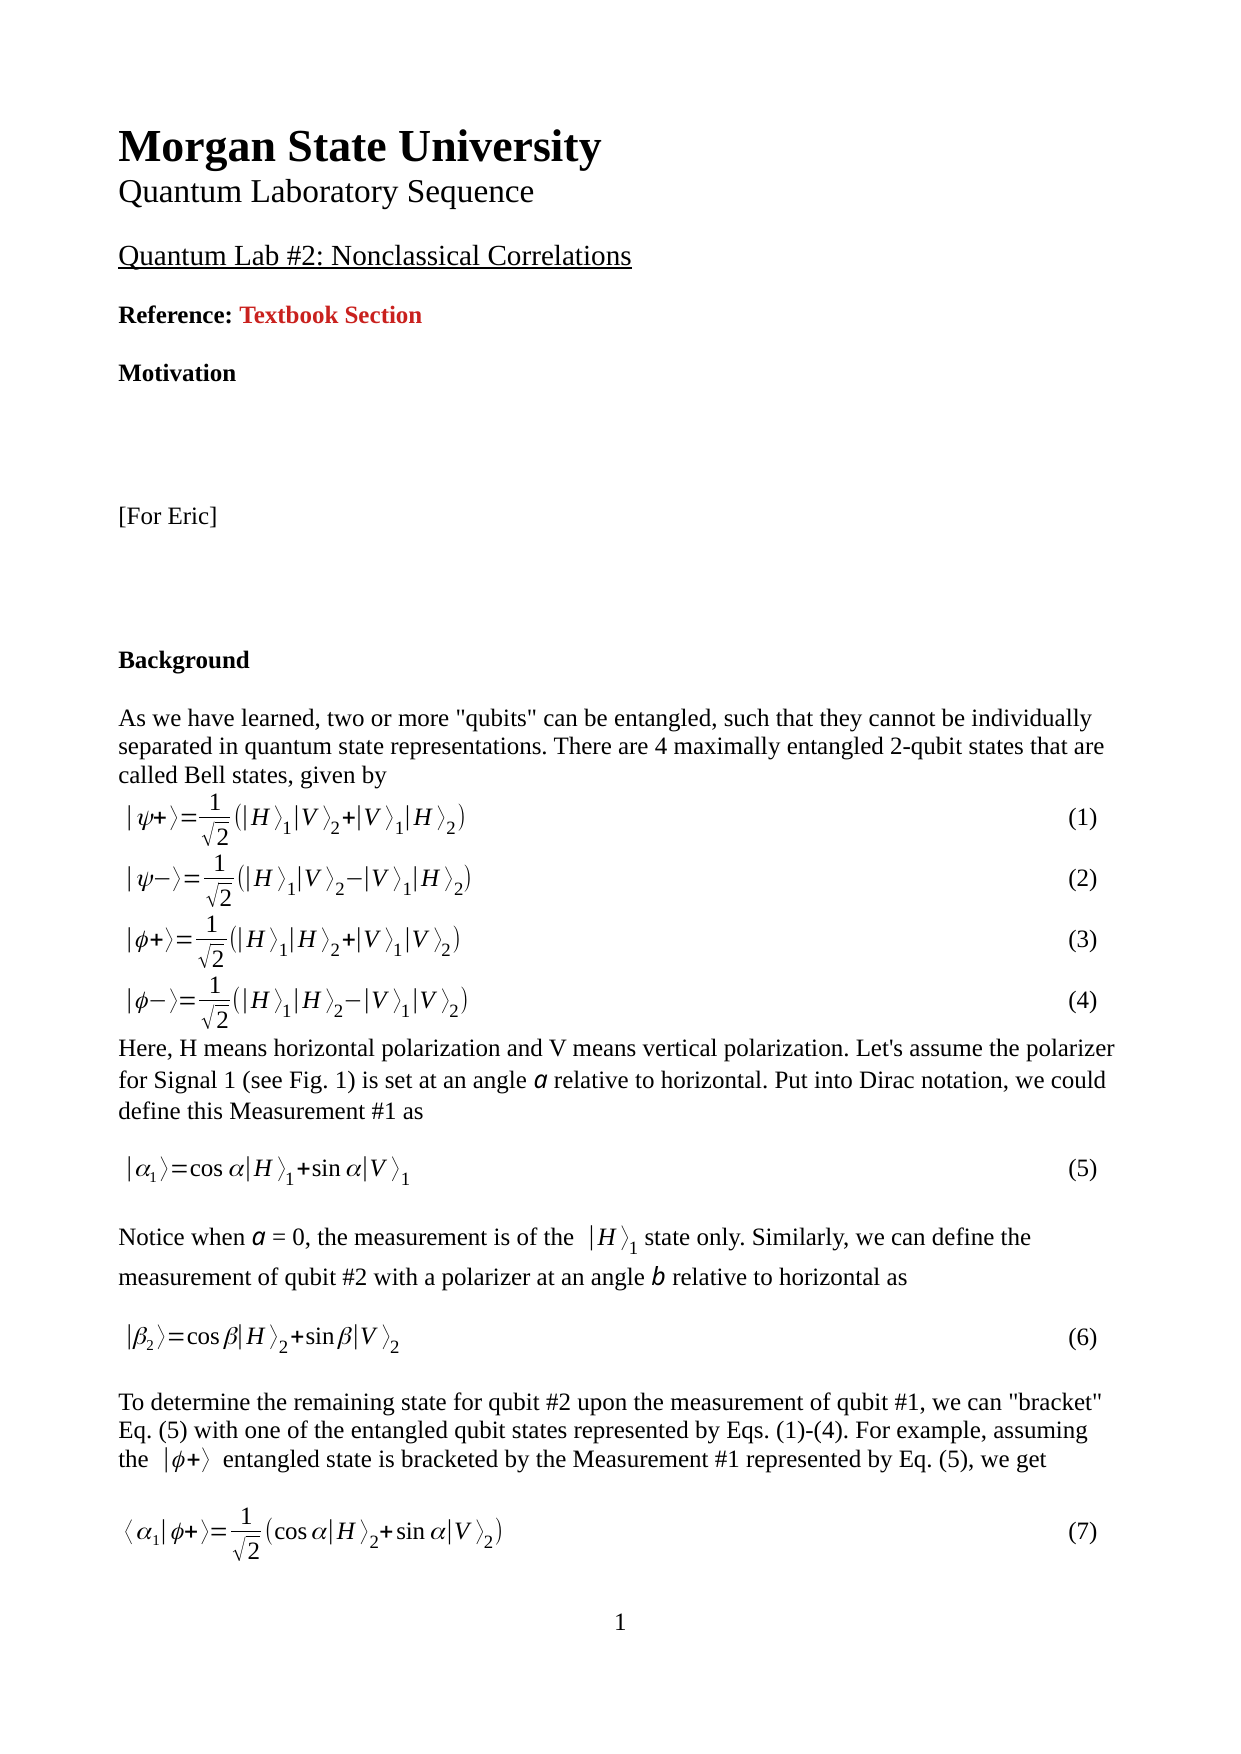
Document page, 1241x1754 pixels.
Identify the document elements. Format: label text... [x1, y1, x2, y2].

text (6) [118, 1322, 1122, 1358]
text To determine the remaining state for qubit #2 upon the measurement of qubit #1, we can "bracket" Eq. (5) with one of the entangled qubit states represented by Eqs. (1)-(4). For example, assuming the entangled state is bracketed by the Measurement #1 represented by Eq. (5), we get [118, 1387, 1122, 1474]
text Here, H means horizontal polarization and V means vertical polarization. Let's assume the polarizer for Signal 1 (see Fig. 1) is set at an angle a relative to horizontal. Put into Dirac notation, we could define this Measurement #1 as [118, 1033, 1122, 1125]
text (3) [118, 911, 1122, 972]
text [For Eric] [118, 501, 1122, 530]
text (7) [118, 1503, 1122, 1564]
text As we have learned, two or more "qubits" can be entangled, such that they cannot be individually separated in quantum state representations. There are 4 maximally entangled 2-qubit states that are called Bell states, given by [118, 703, 1122, 789]
text (1) [118, 789, 1122, 850]
text (2) [118, 850, 1122, 911]
text Quantum Laboratory Sequence [118, 171, 1122, 209]
text Background [118, 645, 1122, 674]
text Reference: Textbook Section [118, 300, 1122, 329]
text Notice when a = 0, the measurement is of the state only. Similarly, we can define the measurement of qubit #2 with a polarizer at an angle b relative to horizontal as [118, 1219, 1122, 1293]
text Quantum Lab #2: Nonclassical Correlations [118, 238, 1122, 271]
text (4) [118, 972, 1122, 1033]
text (5) [118, 1153, 1122, 1190]
text Morgan State University [118, 118, 1122, 171]
text Motivation [118, 358, 1122, 386]
